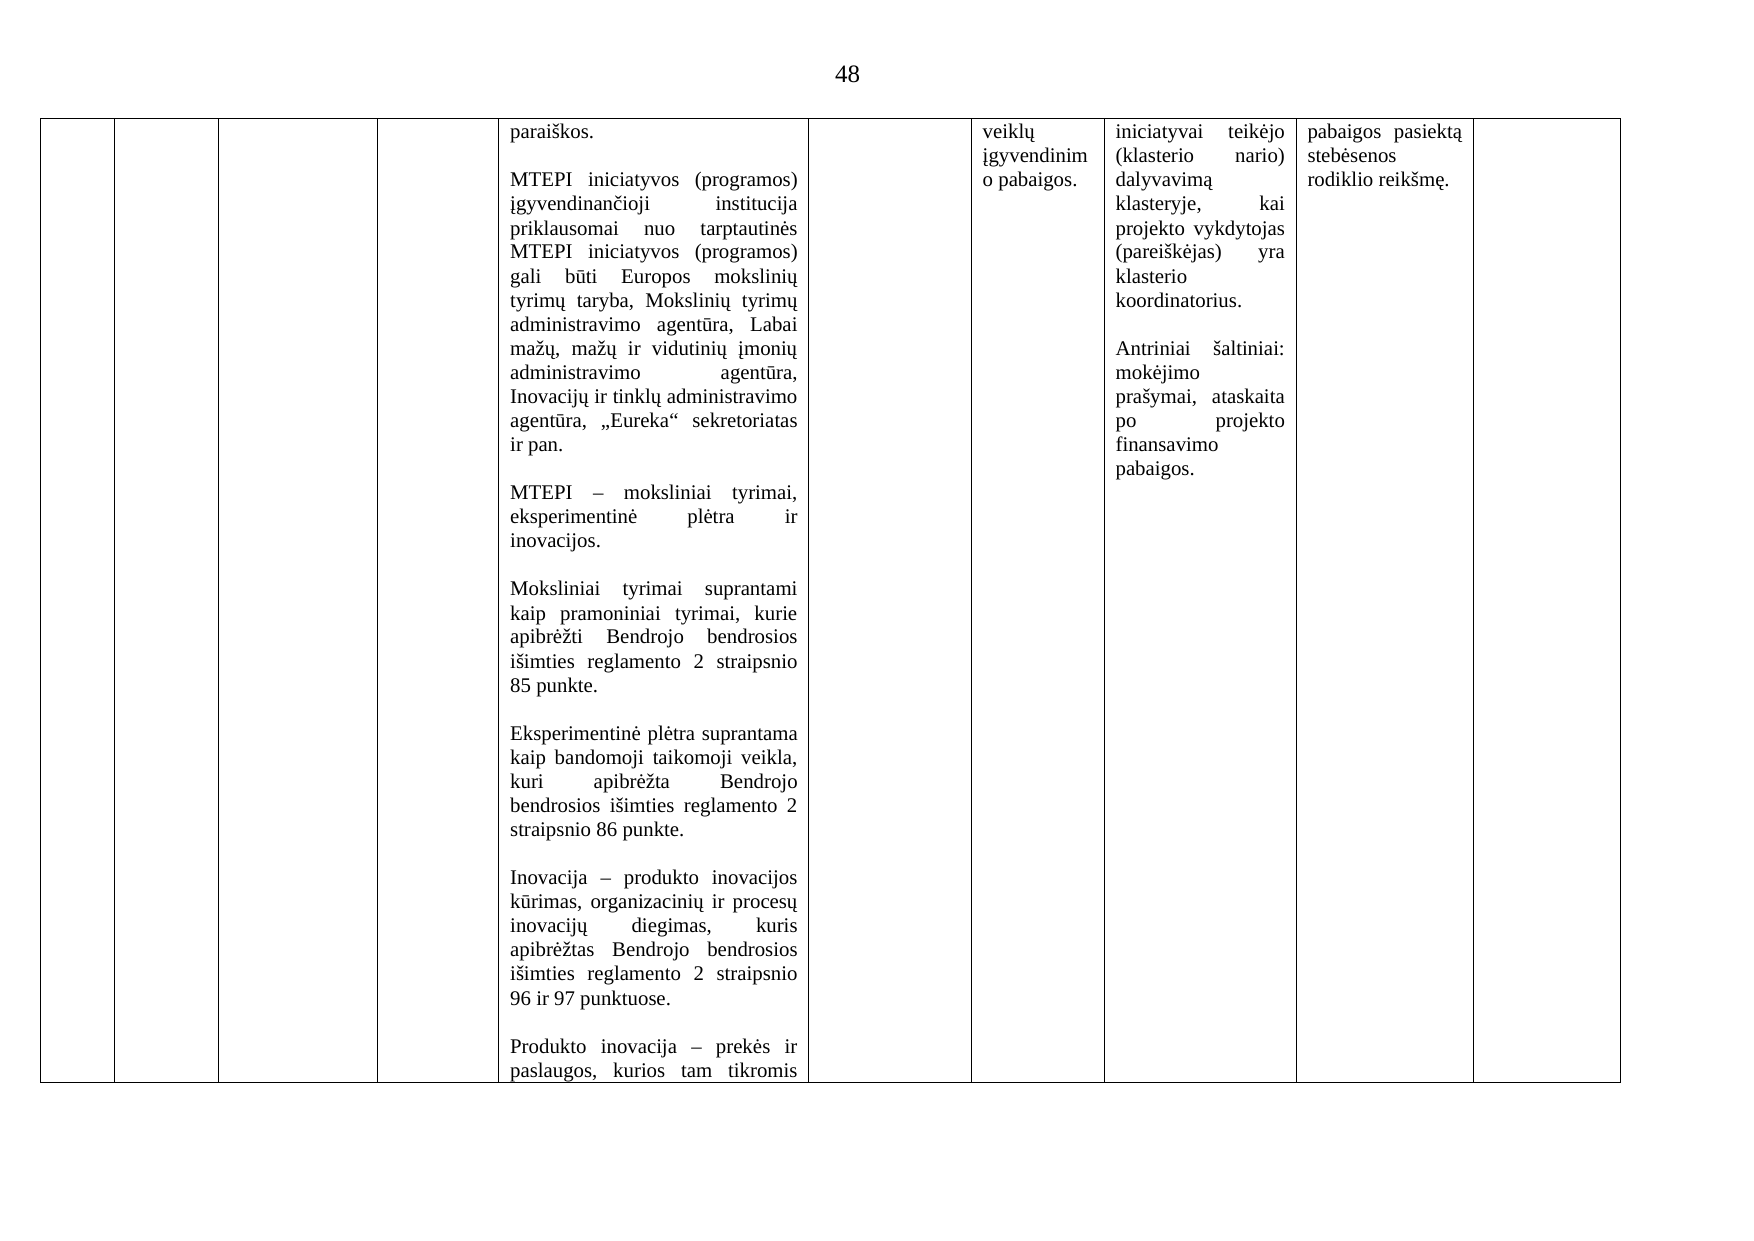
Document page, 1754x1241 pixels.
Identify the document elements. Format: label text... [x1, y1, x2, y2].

table_cell [378, 119, 498, 1082]
table_cell [1474, 119, 1620, 1082]
table_cell [809, 119, 971, 1082]
table_cell veiklų įgyvendinimo pabaigos. [972, 119, 1104, 1082]
table_cell [115, 119, 218, 1082]
table_cell iniciatyvai teikėjo (klasterio nario) dalyvavimą klasteryje, kai projekto vykdytojas (pareiškėjas) yra klasterio koordinatorius. Antriniai šaltiniai: mokėjimo prašymai, ataskaita po projekto finansavimo pabaigos. [1105, 119, 1296, 1082]
table_cell paraiškos. MTEPI iniciatyvos (programos) įgyvendinančioji institucija priklausomai nuo tarptautinės MTEPI iniciatyvos (programos) gali būti Europos mokslinių tyrimų taryba, Mokslinių tyrimų administravimo agentūra, Labai mažų, mažų ir vidutinių įmonių administravimo agentūra, Inovacijų ir tinklų administravimo agentūra, „Eureka“ sekretoriatas ir pan. MTEPI – moksliniai tyrimai, eksperimentinė plėtra ir inovacijos. Moksliniai tyrimai suprantami kaip pramoniniai tyrimai, kurie apibrėžti Bendrojo bendrosios išimties reglamento 2 straipsnio 85 punkte. Eksperimentinė plėtra suprantama kaip bandomoji taikomoji veikla, kuri apibrėžta Bendrojo bendrosios išimties reglamento 2 straipsnio 86 punkte. Inovacija – produkto inovacijos kūrimas, organizacinių ir procesų inovacijų diegimas, kuris apibrėžtas Bendrojo bendrosios išimties reglamento 2 straipsnio 96 ir 97 punktuose. Produkto inovacija – prekės ir paslaugos, kurios tam tikromis [499, 119, 808, 1082]
table_cell [41, 119, 114, 1082]
table_cell [219, 119, 377, 1082]
table_cell pabaigos pasiektą stebėsenos rodiklio reikšmę. [1297, 119, 1473, 1082]
